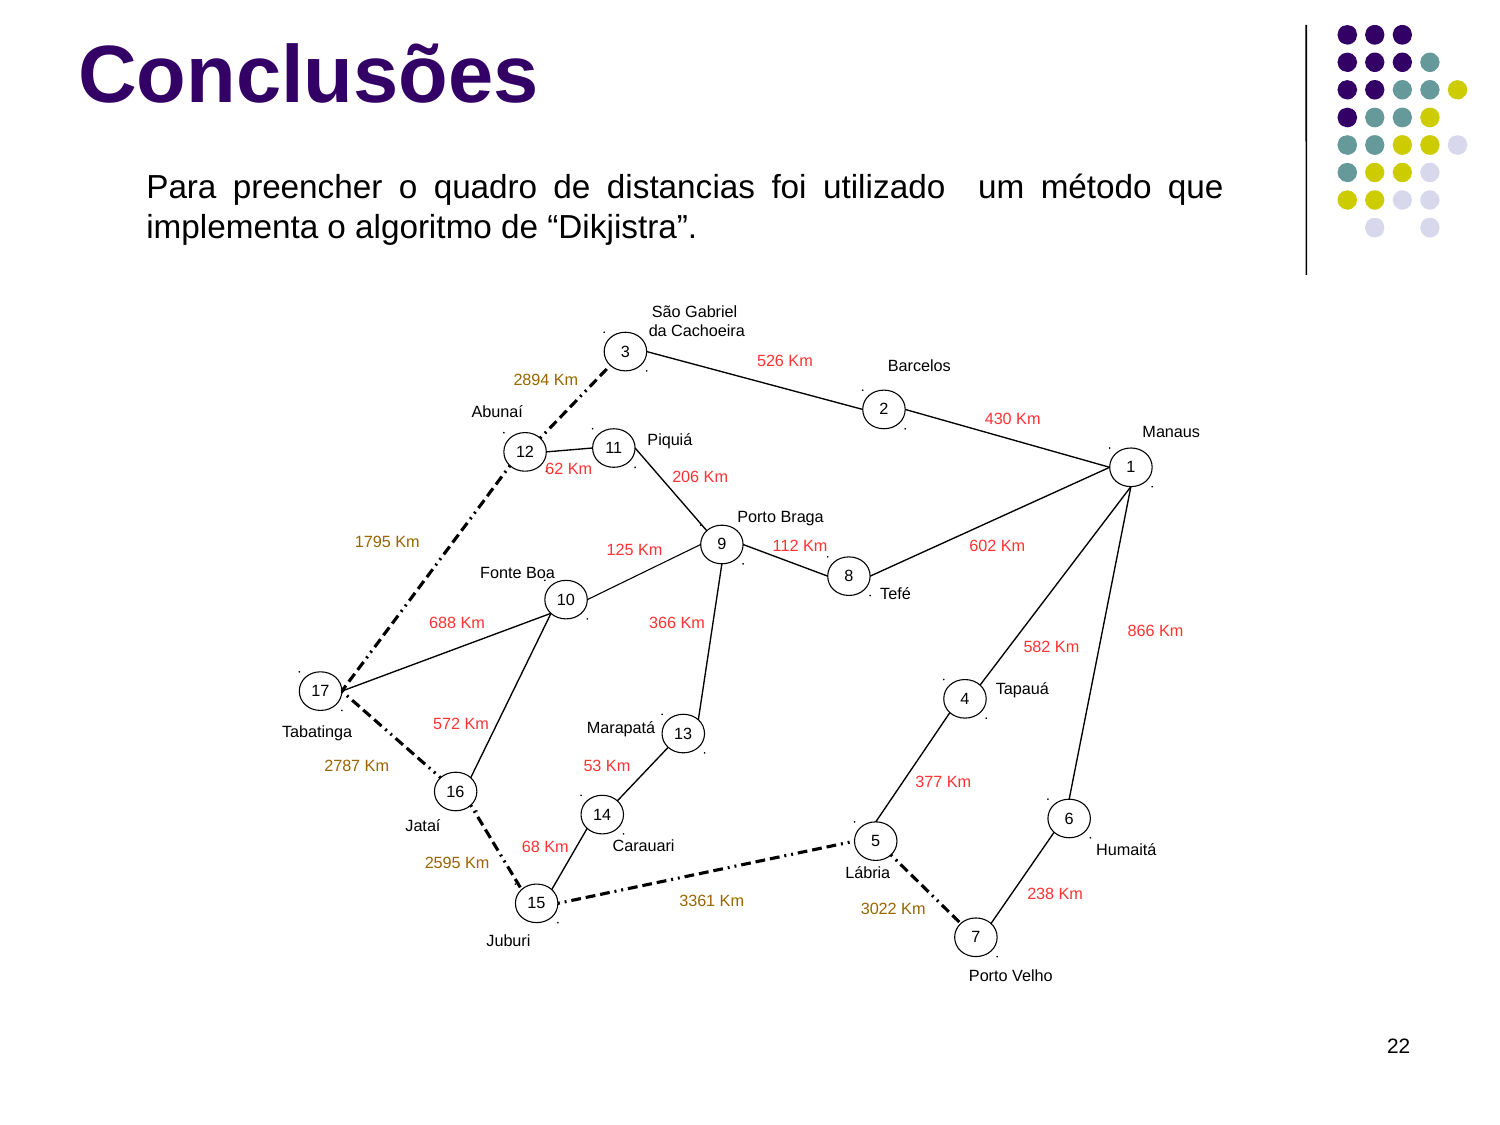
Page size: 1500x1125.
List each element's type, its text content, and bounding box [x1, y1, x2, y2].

title Conclusões [63, 23, 567, 127]
list Para preencher o quadro de distancias foi utilizado um método que implementa o algoritmo de “Dikjistra”. [75, 158, 1241, 260]
slide_number [1074, 1025, 1425, 1100]
picture [183, 242, 1331, 1054]
